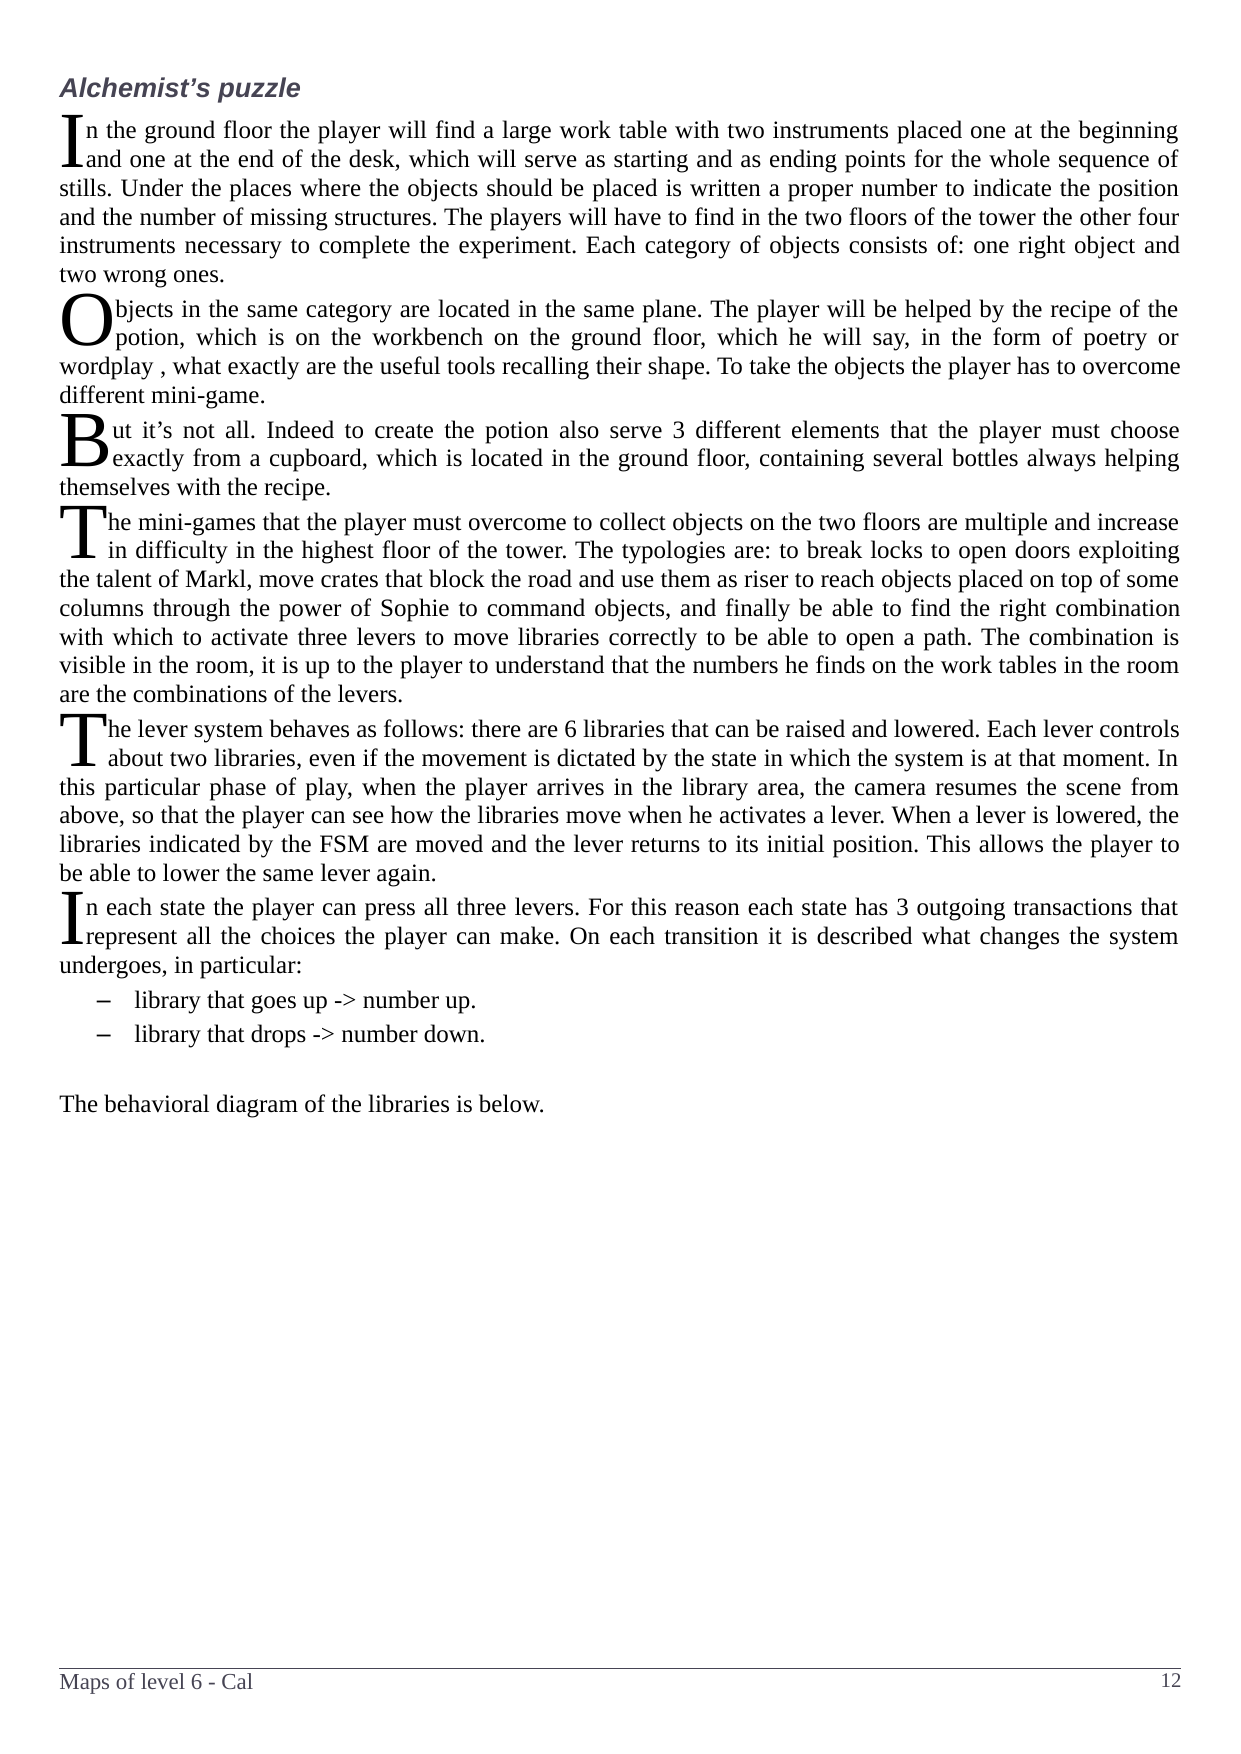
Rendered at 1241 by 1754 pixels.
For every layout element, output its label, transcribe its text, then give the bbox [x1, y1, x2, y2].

text Objects in the same category are located in the same plane. The player will be helped by the recipe of the potion, which is on the workbench on the ground floor, which he will say, in the form of poetry or wordplay , what exactly are the useful tools recalling their shape. To take the objects the player has to overcome different mini-game. [59, 294, 1181, 409]
text But it’s not all. Indeed to create the potion also serve 3 different elements that the player must choose exactly from a cupboard, which is located in the ground floor, containing several bottles always helping themselves with the recipe. [59, 415, 1181, 501]
subtitle Alchemist’s puzzle [59, 72, 1181, 103]
list library that drops -> number down. [97, 1019, 1181, 1048]
text In the ground floor the player will find a large work table with two instruments placed one at the beginning and one at the end of the desk, which will serve as starting and as ending points for the whole sequence of stills. Under the places where the objects should be placed is written a proper number to indicate the position and the number of missing structures. The players will have to find in the two floors of the tower the other four instruments necessary to complete the experiment. Each category of objects consists of: one right object and two wrong ones. [59, 115, 1181, 288]
text The mini-games that the player must overcome to collect objects on the two floors are multiple and increase in difficulty in the highest floor of the tower. The typologies are: to break locks to open doors exploiting the talent of Markl, move crates that block the road and use them as riser to reach objects placed on top of some columns through the power of Sophie to command objects, and finally be able to find the right combination with which to activate three levers to move libraries correctly to be able to open a path. The combination is visible in the room, it is up to the player to understand that the numbers he finds on the work tables in the room are the combinations of the levers. [59, 507, 1181, 708]
text The lever system behaves as follows: there are 6 libraries that can be raised and lowered. Each lever controls about two libraries, even if the movement is dictated by the state in which the system is at that moment. In this particular phase of play, when the player arrives in the library area, the camera resumes the scene from above, so that the player can see how the libraries move when he activates a lever. When a lever is lowered, the libraries indicated by the FSM are moved and the lever returns to its initial position. This allows the player to be able to lower the same lever again. [59, 714, 1181, 887]
list library that goes up -> number up. [97, 985, 1181, 1013]
text The behavioral diagram of the libraries is below. [59, 1089, 1181, 1117]
text In each state the player can press all three levers. For this reason each state has 3 outgoing transactions that represent all the choices the player can make. On each transition it is described what changes the system undergoes, in particular: [59, 892, 1181, 979]
